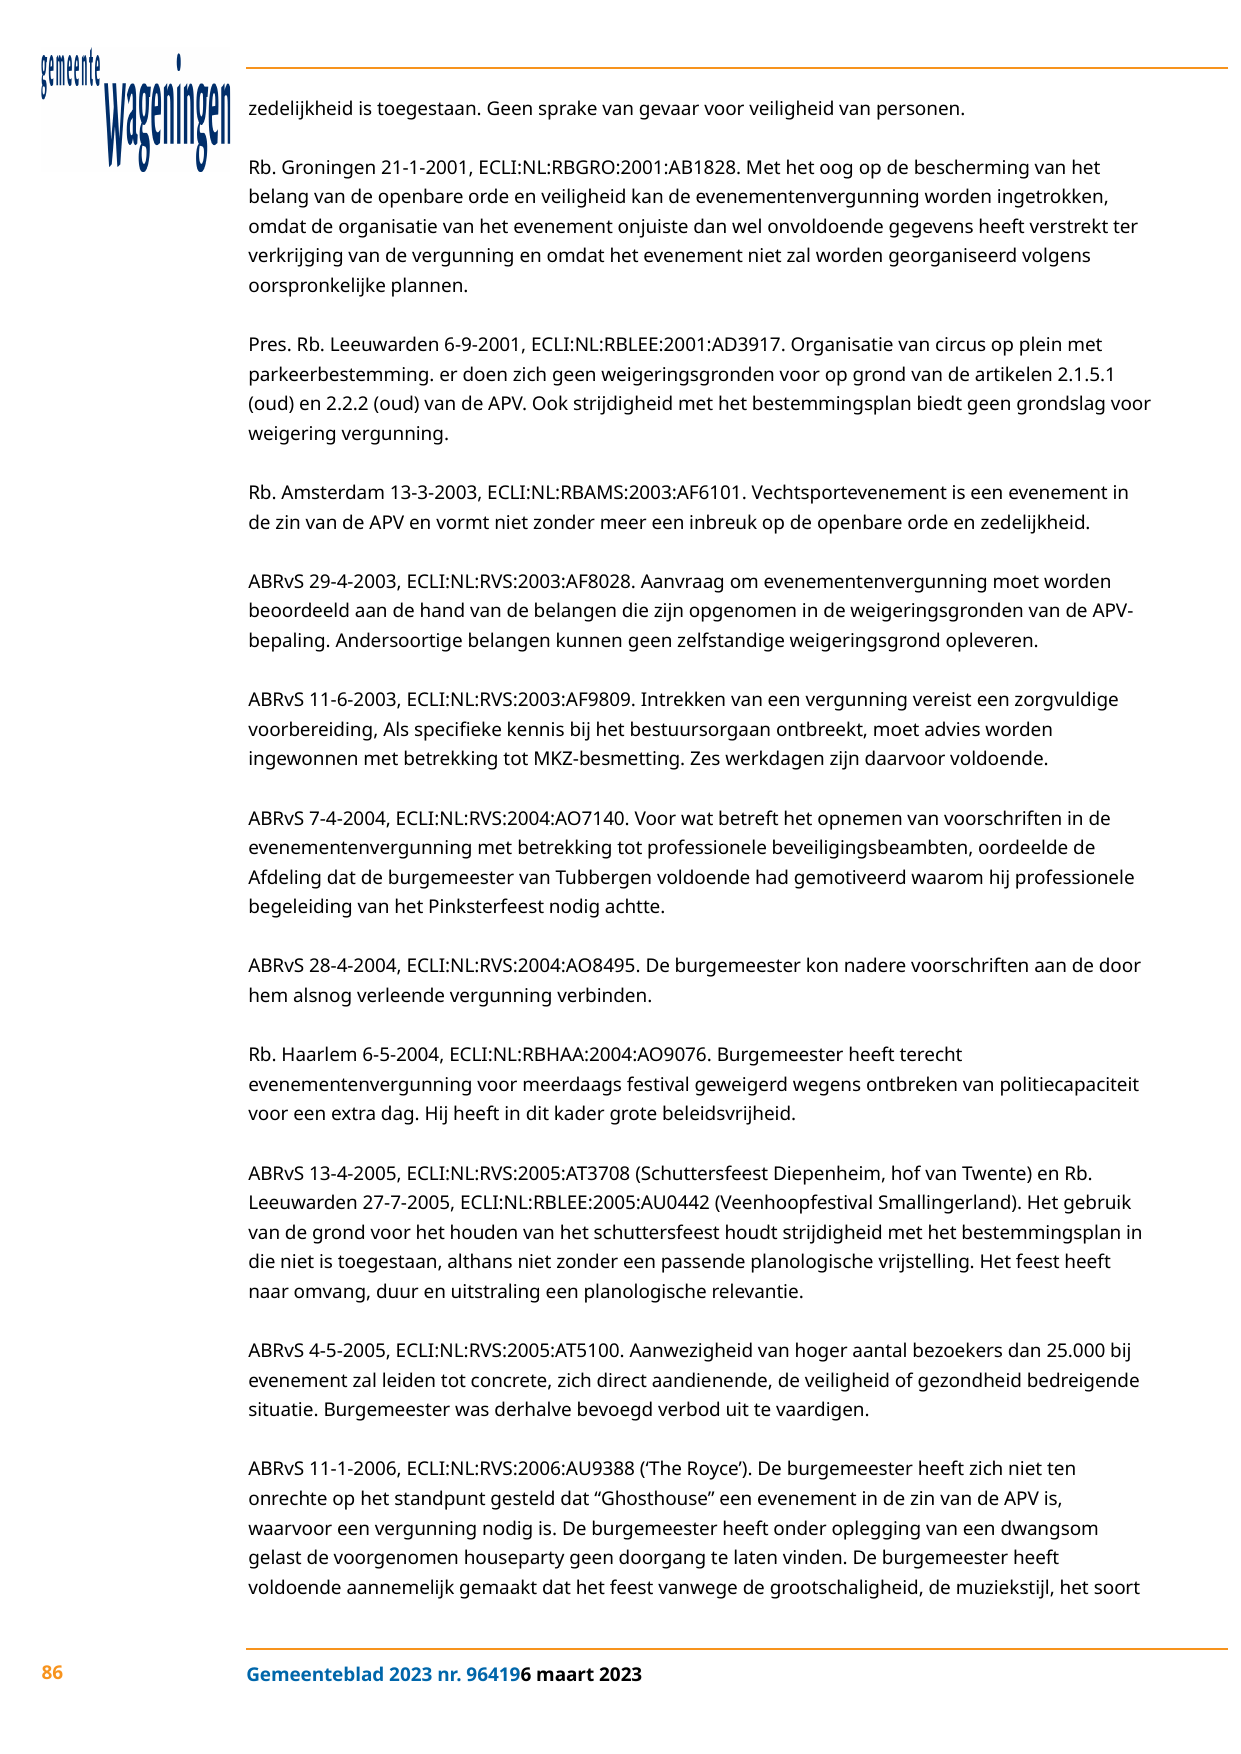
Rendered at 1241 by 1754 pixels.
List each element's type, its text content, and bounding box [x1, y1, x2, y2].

text ABRvS 4-5-2005, ECLI:NL:RVS:2005:AT5100. Aanwezigheid van hoger aantal bezoekers dan 25.000 bij evenement zal leiden tot concrete, zich direct aandienende, de veiligheid of gezondheid bedreigende situatie. Burgemeester was derhalve bevoegd verbod uit te vaardigen. [248, 1337, 1152, 1422]
text ABRvS 11-6-2003, ECLI:NL:RVS:2003:AF9809. Intrekken van een vergunning vereist een zorgvuldige voorbereiding, Als specifieke kennis bij het bestuursorgaan ontbreekt, moet advies worden ingewonnen met betrekking tot MKZ-besmetting. Zes werkdagen zijn daarvoor voldoende. [248, 686, 1152, 771]
text zedelijkheid is toegestaan. Geen sprake van gevaar voor veiligheid van personen. [248, 95, 1152, 121]
text Rb. Haarlem 6-5-2004, ECLI:NL:RBHAA:2004:AO9076. Burgemeester heeft terecht evenementenvergunning voor meerdaags festival geweigerd wegens ontbreken van politiecapaciteit voor een extra dag. Hij heeft in dit kader grote beleidsvrijheid. [248, 1041, 1152, 1126]
text ABRvS 11-1-2006, ECLI:NL:RVS:2006:AU9388 (‘The Royce’). De burgemeester heeft zich niet ten onrechte op het standpunt gesteld dat “Ghosthouse” een evenement in de zin van de APV is, waarvoor een vergunning nodig is. De burgemeester heeft onder oplegging van een dwangsom gelast de voorgenomen houseparty geen doorgang te laten vinden. De burgemeester heeft voldoende aannemelijk gemaakt dat het feest vanwege de grootschaligheid, de muziekstijl, het soort [248, 1456, 1152, 1600]
text Rb. Groningen 21-1-2001, ECLI:NL:RBGRO:2001:AB1828. Met het oog op de bescherming van het belang van de openbare orde en veiligheid kan de evenementenvergunning worden ingetrokken, omdat de organisatie van het evenement onjuiste dan wel onvoldoende gegevens heeft verstrekt ter verkrijging van de vergunning en omdat het evenement niet zal worden georganiseerd volgens oorspronkelijke plannen. [248, 154, 1152, 298]
text ABRvS 7-4-2004, ECLI:NL:RVS:2004:AO7140. Voor wat betreft het opnemen van voorschriften in de evenementenvergunning met betrekking tot professionele beveiligingsbeambten, oordeelde de Afdeling dat de burgemeester van Tubbergen voldoende had gemotiveerd waarom hij professionele begeleiding van het Pinksterfeest nodig achtte. [248, 805, 1152, 919]
text ABRvS 29-4-2003, ECLI:NL:RVS:2003:AF8028. Aanvraag om evenementenvergunning moet worden beoordeeld aan de hand van de belangen die zijn opgenomen in de weigeringsgronden van de APV-bepaling. Andersoortige belangen kunnen geen zelfstandige weigeringsgrond opleveren. [248, 568, 1152, 653]
text ABRvS 28-4-2004, ECLI:NL:RVS:2004:AO8495. De burgemeester kon nadere voorschriften aan de door hem alsnog verleende vergunning verbinden. [248, 953, 1152, 1008]
text Rb. Amsterdam 13-3-2003, ECLI:NL:RBAMS:2003:AF6101. Vechtsportevenement is een evenement in de zin van de APV en vormt niet zonder meer een inbreuk op de openbare orde en zedelijkheid. [248, 479, 1152, 535]
text Pres. Rb. Leeuwarden 6-9-2001, ECLI:NL:RBLEE:2001:AD3917. Organisatie van circus op plein met parkeerbestemming. er doen zich geen weigeringsgronden voor op grond van de artikelen 2.1.5.1 (oud) en 2.2.2 (oud) van de APV. Ook strijdigheid met het bestemmingsplan biedt geen grondslag voor weigering vergunning. [248, 331, 1152, 446]
picture [41, 47, 231, 172]
text ABRvS 13-4-2005, ECLI:NL:RVS:2005:AT3708 (Schuttersfeest Diepenheim, hof van Twente) en Rb. Leeuwarden 27-7-2005, ECLI:NL:RBLEE:2005:AU0442 (Veenhoopfestival Smallingerland). Het gebruik van de grond voor het houden van het schuttersfeest houdt strijdigheid met het bestemmingsplan in die niet is toegestaan, althans niet zonder een passende planologische vrijstelling. Het feest heeft naar omvang, duur en uitstraling een planologische relevantie. [248, 1160, 1152, 1304]
